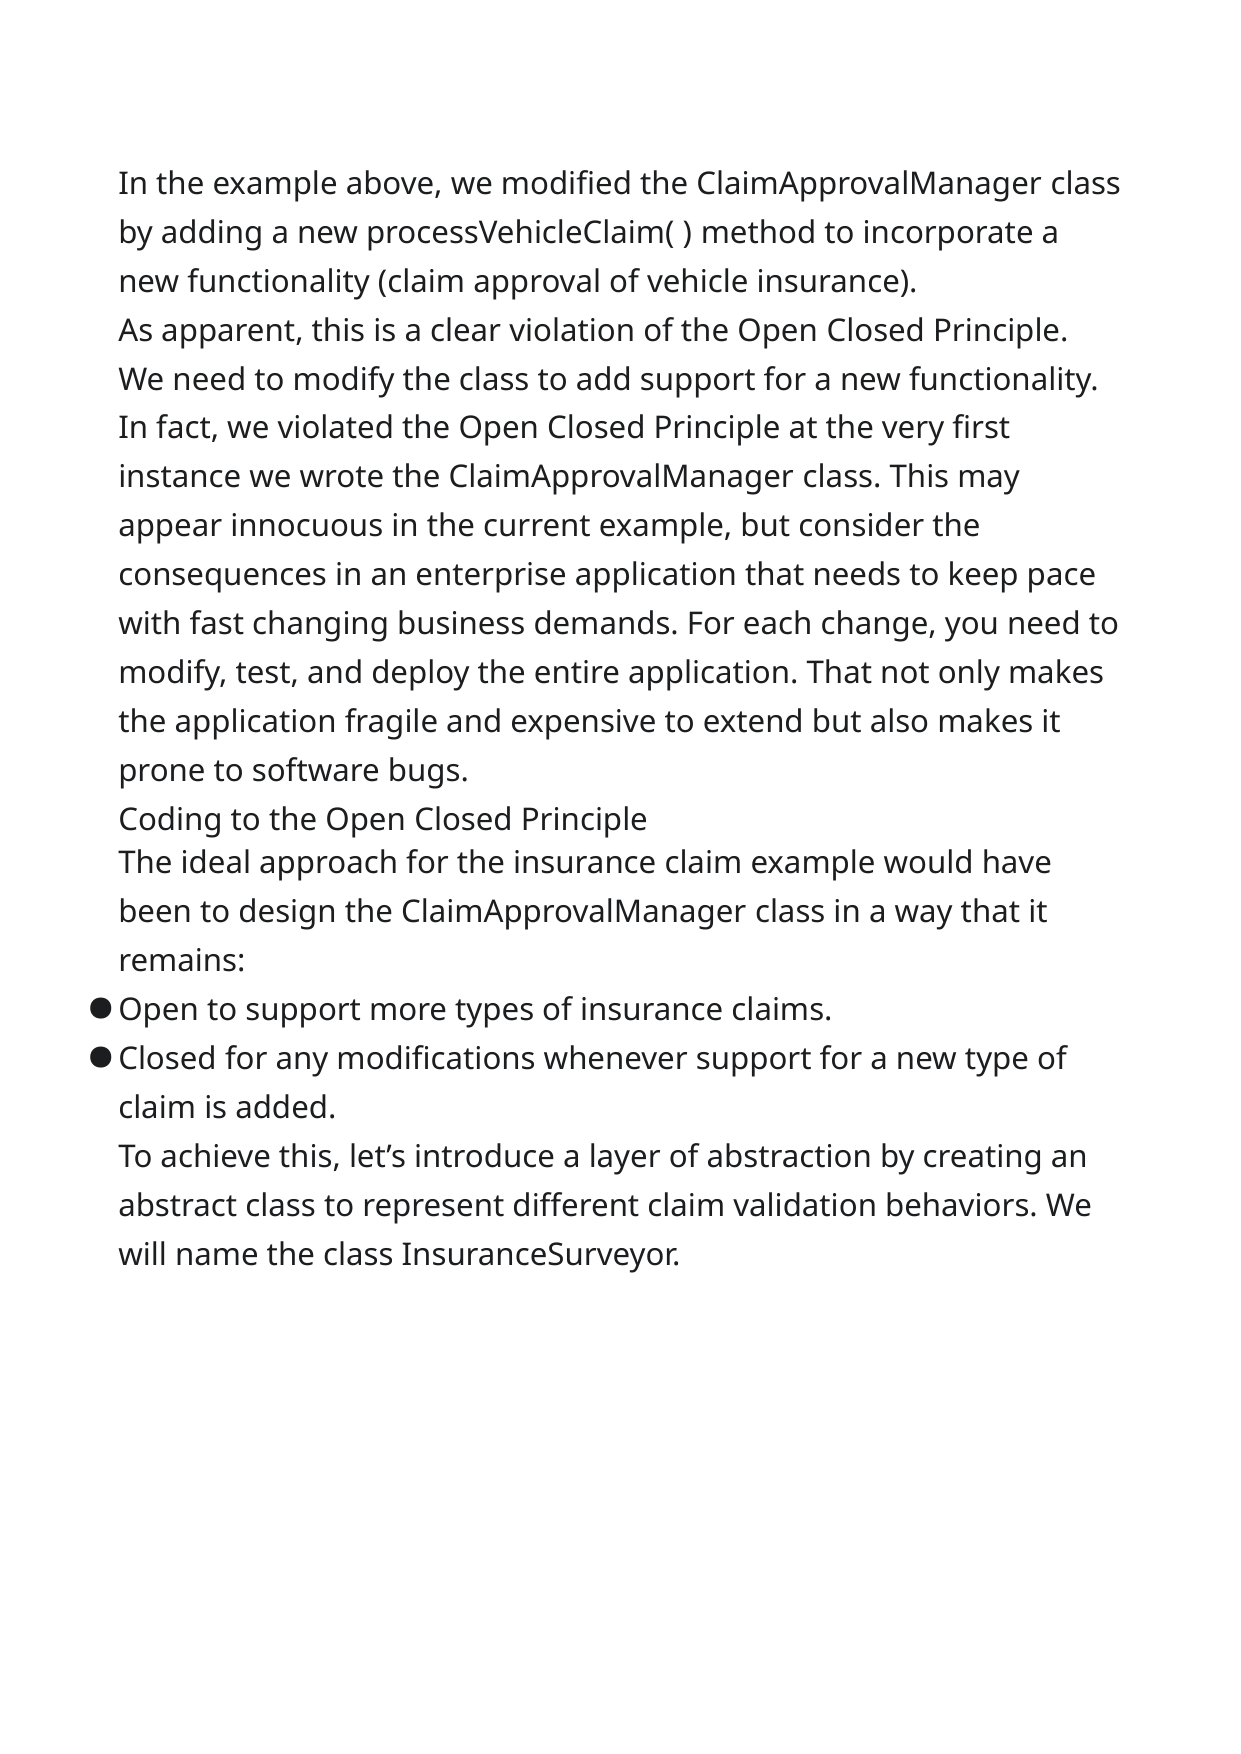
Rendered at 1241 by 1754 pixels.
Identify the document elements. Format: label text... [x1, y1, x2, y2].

list Closed for any modifications whenever support for a new type of claim is added. [118, 1036, 1122, 1127]
text The ideal approach for the insurance claim example would have been to design the ClaimApprovalManager class in a way that it remains: [118, 840, 1122, 980]
text In the example above, we modified the ClaimApprovalManager class by adding a new processVehicleClaim( ) method to incorporate a new functionality (claim approval of vehicle insurance). [118, 161, 1122, 301]
subtitle Coding to the Open Closed Principle [118, 797, 1122, 840]
list Open to support more types of insurance claims. [118, 987, 1122, 1029]
text As apparent, this is a clear violation of the Open Closed Principle. We need to modify the class to add support for a new functionality. In fact, we violated the Open Closed Principle at the very first instance we wrote the ClaimApprovalManager class. This may appear innocuous in the current example, but consider the consequences in an enterprise application that needs to keep pace with fast changing business demands. For each change, you need to modify, test, and deploy the entire application. That not only makes the application fragile and expensive to extend but also makes it prone to software bugs. [118, 308, 1122, 791]
text To achieve this, let’s introduce a layer of abstraction by creating an abstract class to represent different claim validation behaviors. We will name the class InsuranceSurveyor. [118, 1133, 1122, 1274]
